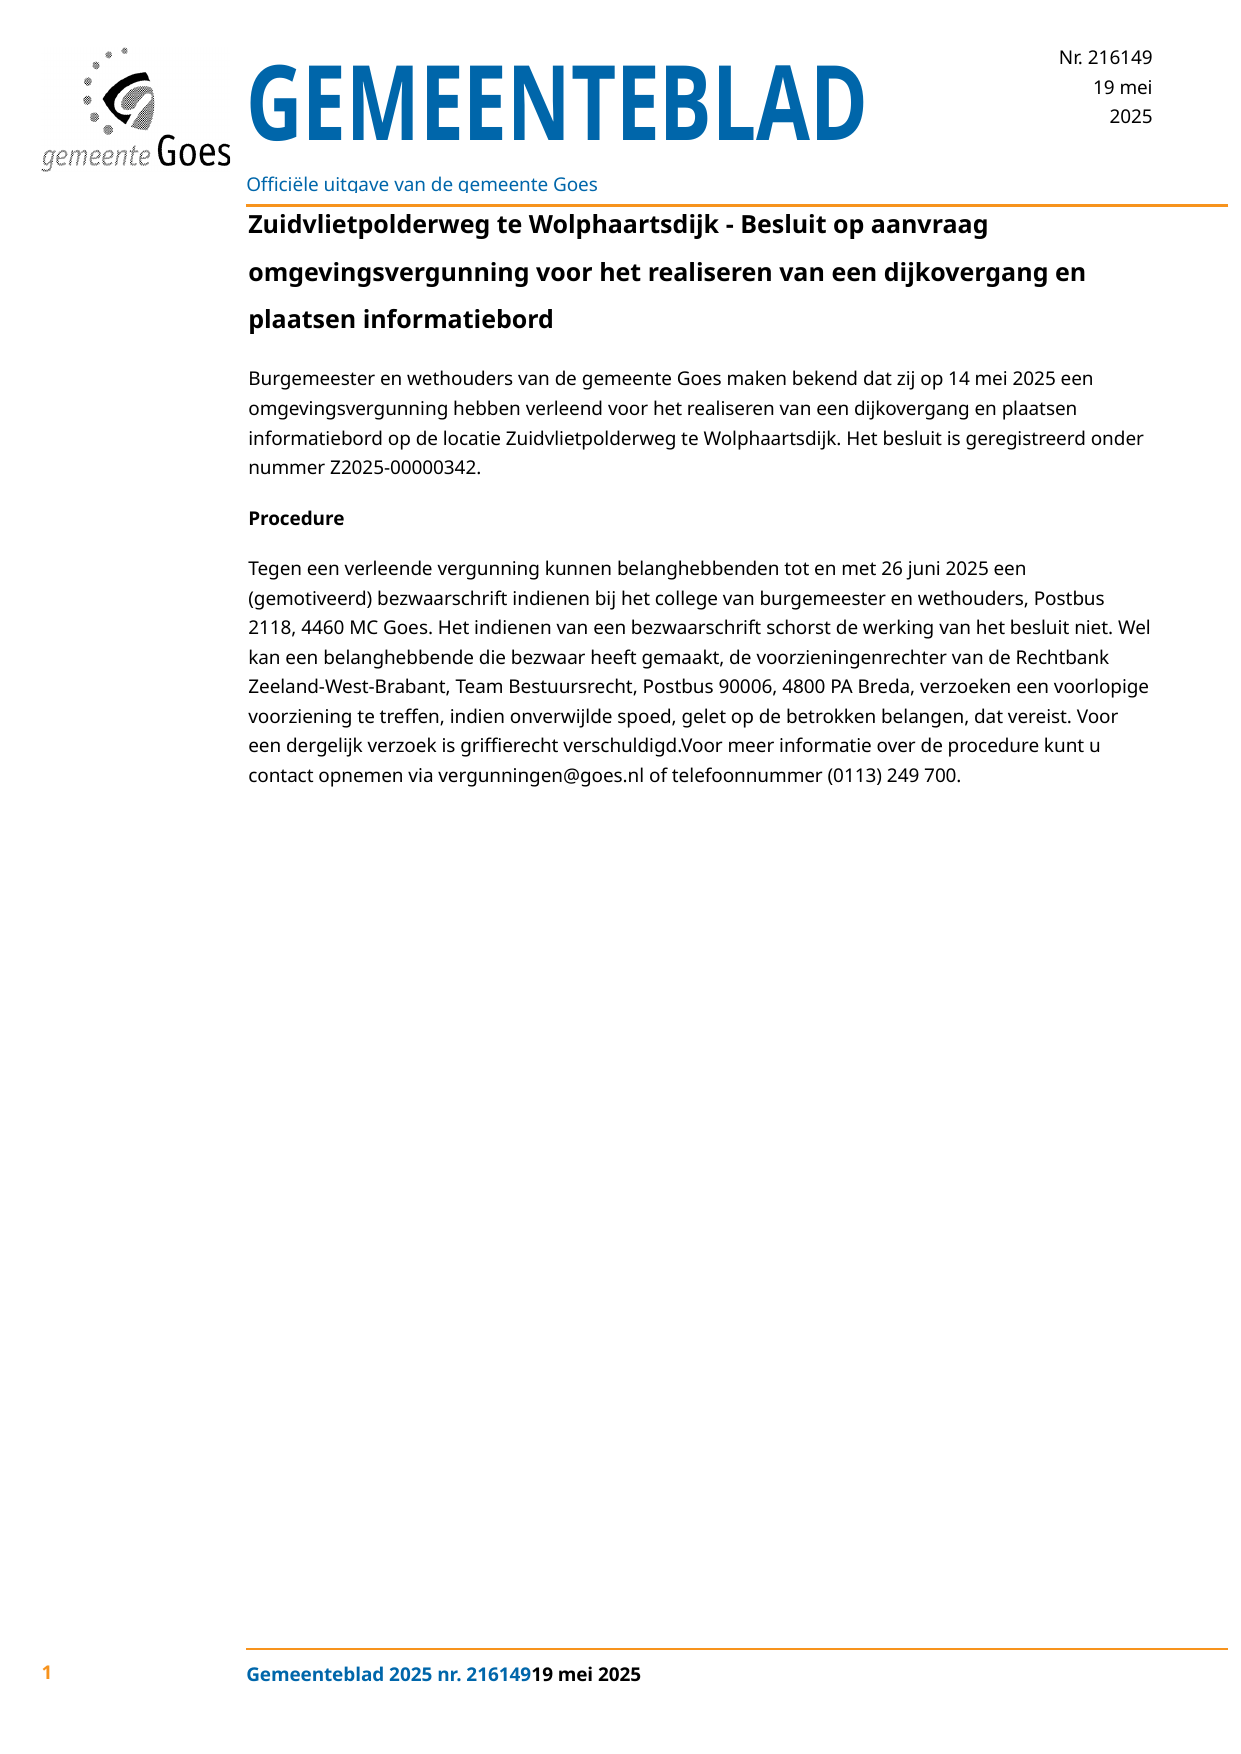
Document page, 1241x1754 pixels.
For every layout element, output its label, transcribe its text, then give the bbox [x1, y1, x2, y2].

text Burgemeester en wethouders van de gemeente Goes maken bekend dat zij op 14 mei 2025 een omgevingsvergunning hebben verleend voor het realiseren van een dijkovergang en plaatsen informatiebord op de locatie Zuidvlietpolderweg te Wolphaartsdijk. Het besluit is geregistreerd onder nummer Z2025-00000342. [248, 366, 1152, 480]
picture [41, 47, 231, 172]
text Zuidvlietpolderweg te Wolphaartsdijk - Besluit op aanvraag omgevingsvergunning voor het realiseren van een dijkovergang en plaatsen informatiebord [248, 207, 1152, 336]
text Tegen een verleende vergunning kunnen belanghebbenden tot en met 26 juni 2025 een (gemotiveerd) bezwaarschrift indienen bij het college van burgemeester en wethouders, Postbus 2118, 4460 MC Goes. Het indienen van een bezwaarschrift schorst de werking van het besluit niet. Wel kan een belanghebbende die bezwaar heeft gemaakt, de voorzieningenrechter van de Rechtbank Zeeland-West-Brabant, Team Bestuursrecht, Postbus 90006, 4800 PA Breda, verzoeken een voorlopige voorziening te treffen, indien onverwijlde spoed, gelet op de betrokken belangen, dat vereist. Voor een dergelijk verzoek is griffierecht verschuldigd.Voor meer informatie over de procedure kunt u contact opnemen via vergunningen@goes.nl of telefoonnummer (0113) 249 700. [248, 555, 1152, 788]
text Procedure [248, 505, 1152, 530]
